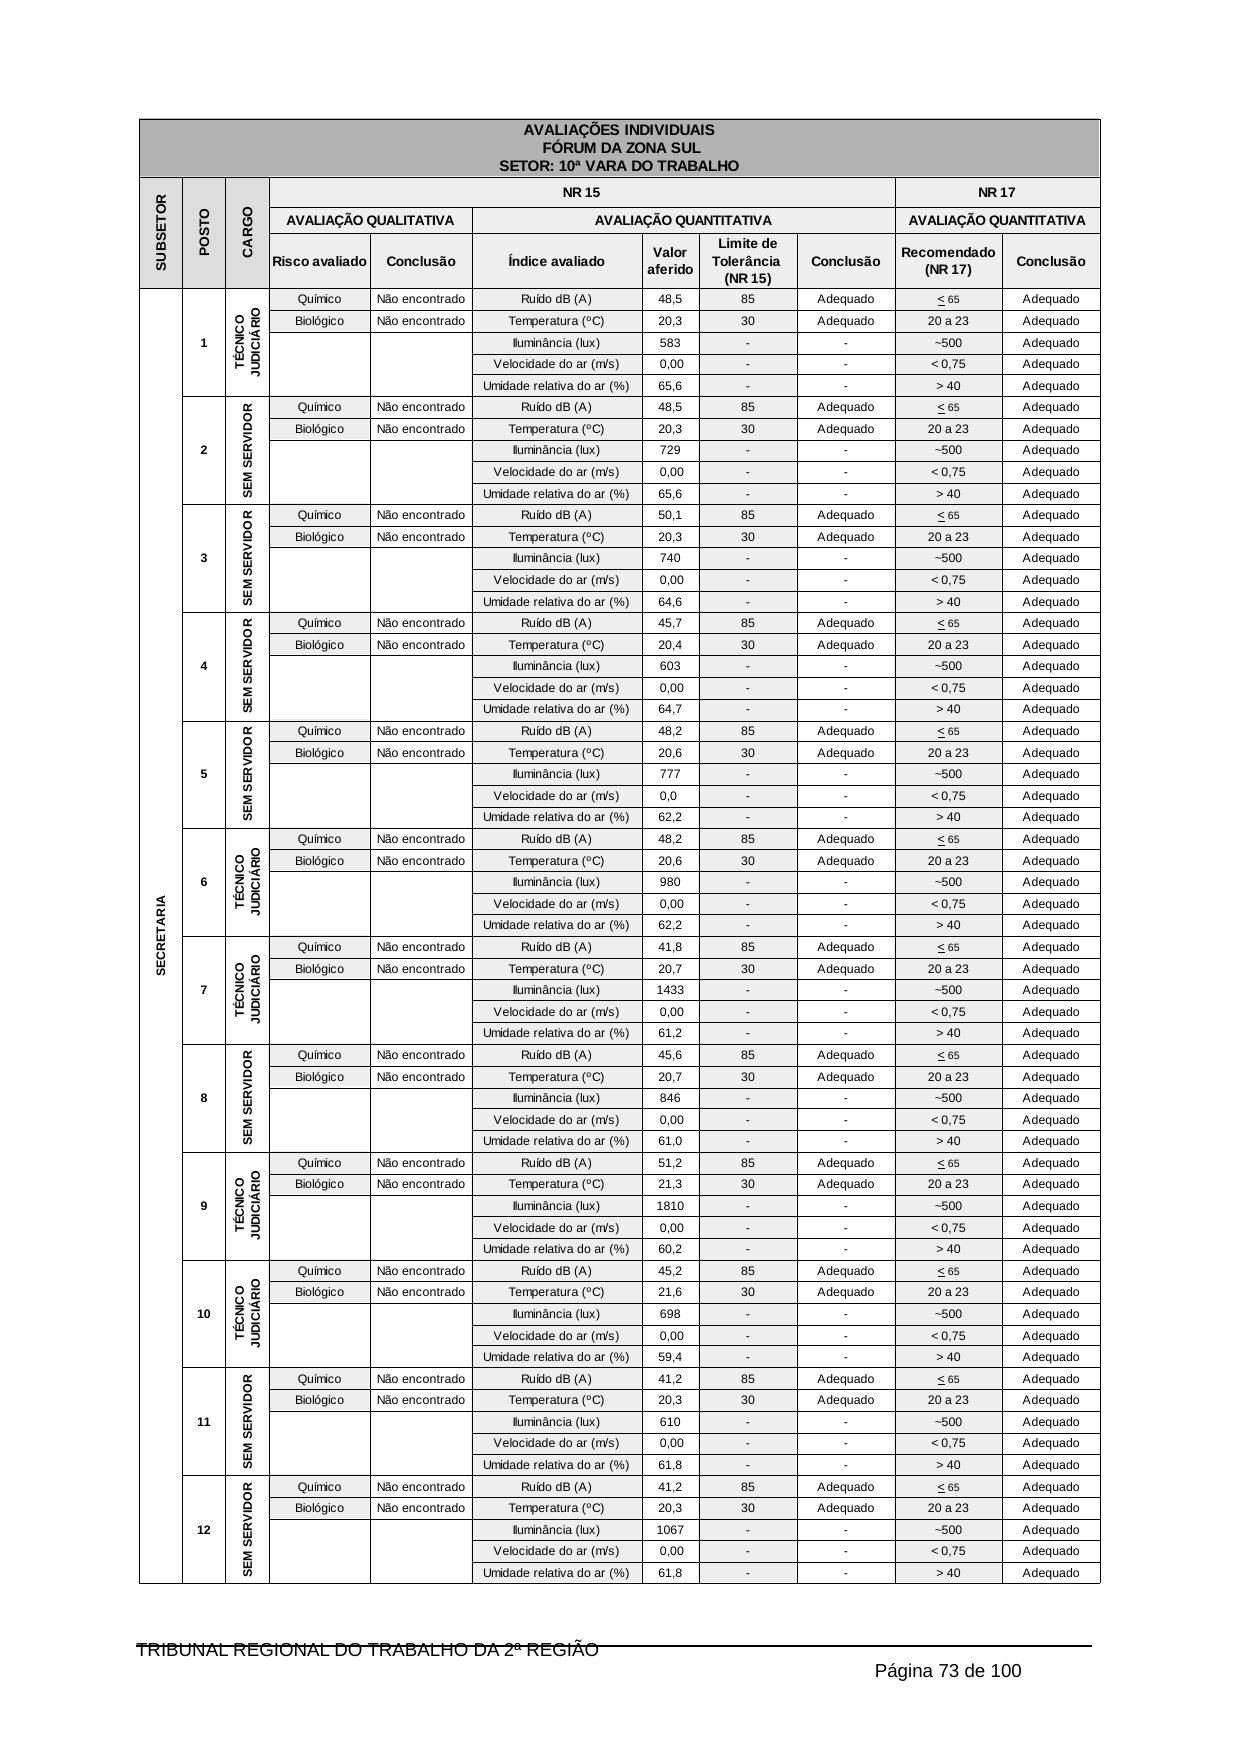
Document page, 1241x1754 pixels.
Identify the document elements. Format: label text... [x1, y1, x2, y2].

text h [136, 75, 1104, 94]
